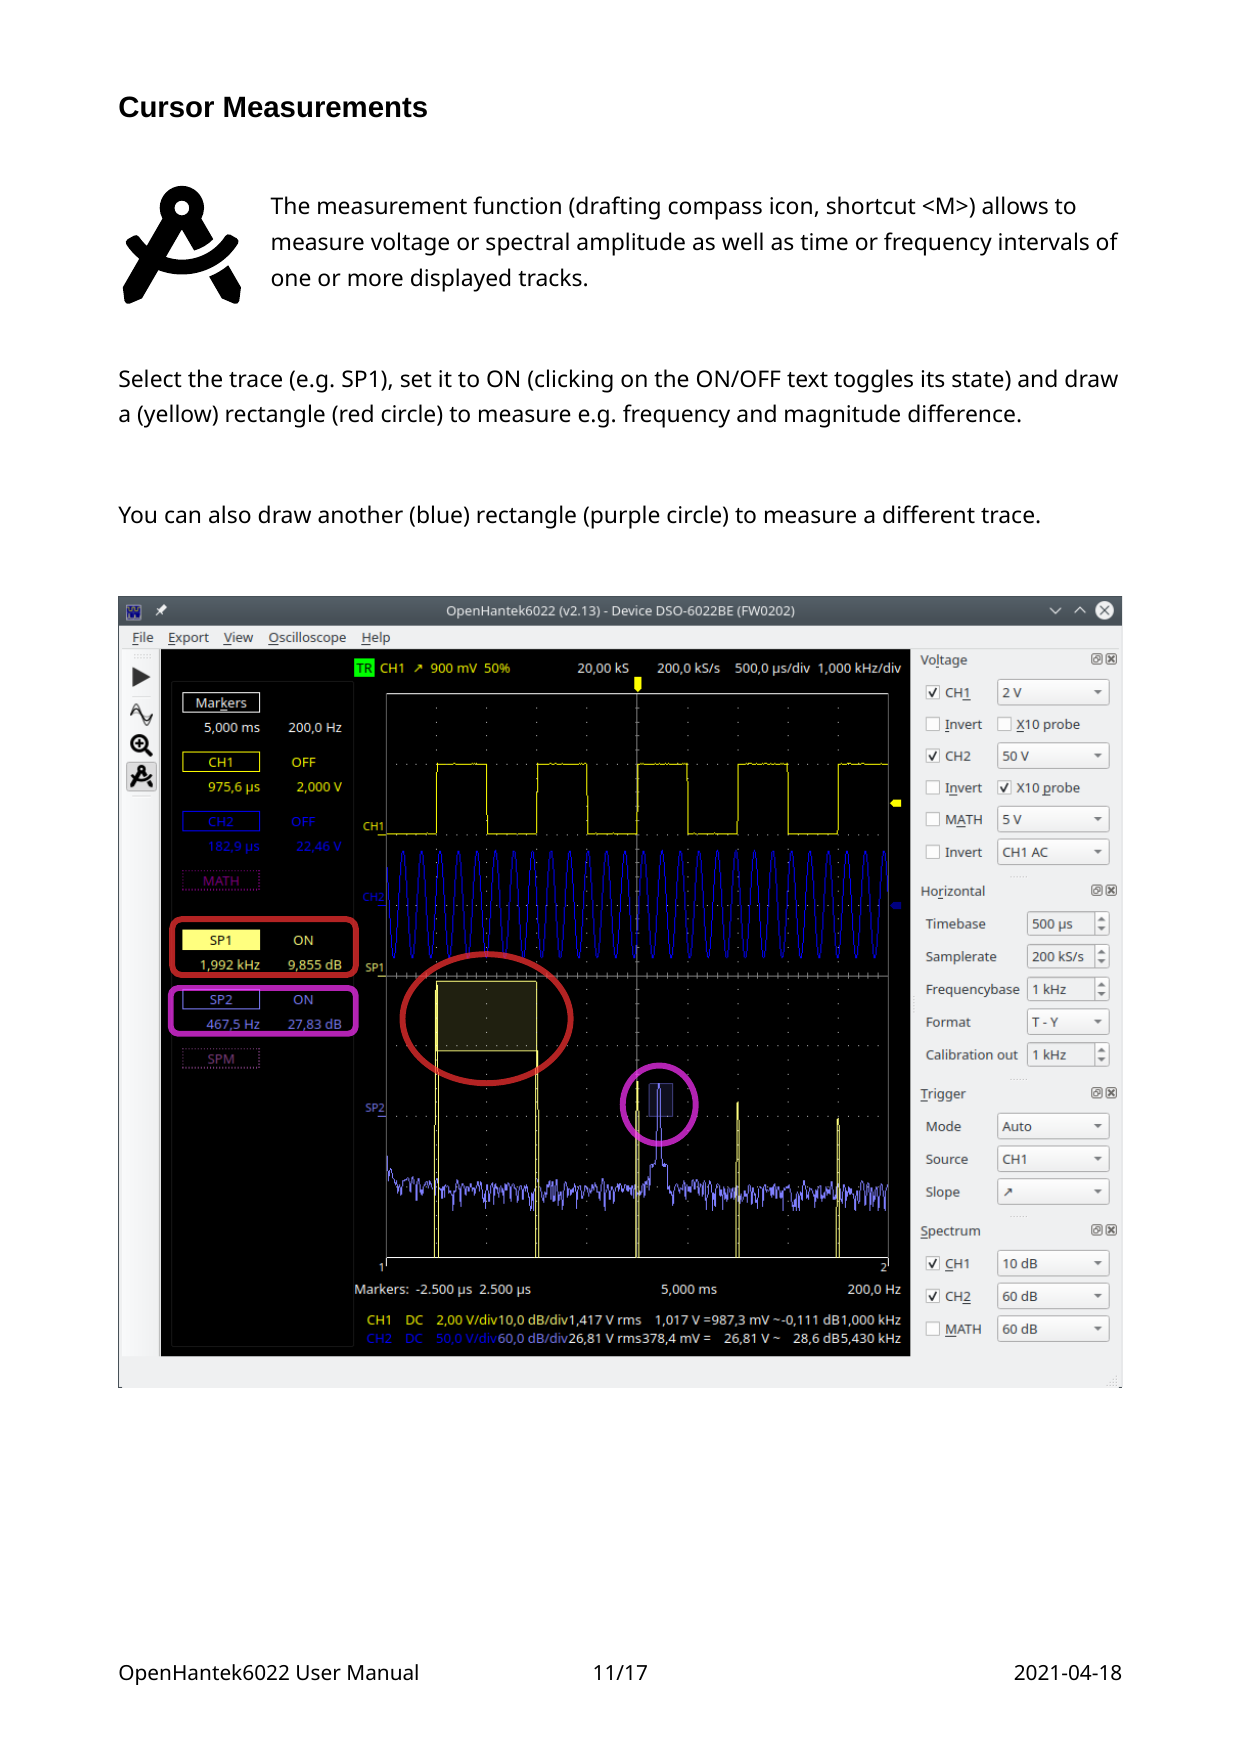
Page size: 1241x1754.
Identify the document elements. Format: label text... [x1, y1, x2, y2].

subtitle Cursor Measurements [118, 89, 1122, 123]
text Select the trace (e.g. SP1), set it to ON (clicking on the ON/OFF text toggles its state) and draw a (yellow) rectangle (red circle) to measure e.g. frequency and magnitude difference. [118, 362, 1122, 430]
picture [118, 596, 1123, 1388]
text You can also draw another (blue) rectangle (purple circle) to measure a different trace. [118, 499, 1122, 531]
text The measurement function (drafting compass icon, shortcut <M>) allows to measure voltage or spectral amplitude as well as time or frequency intervals of one or more displayed tracks. [146, 189, 1122, 293]
text [118, 189, 169, 293]
